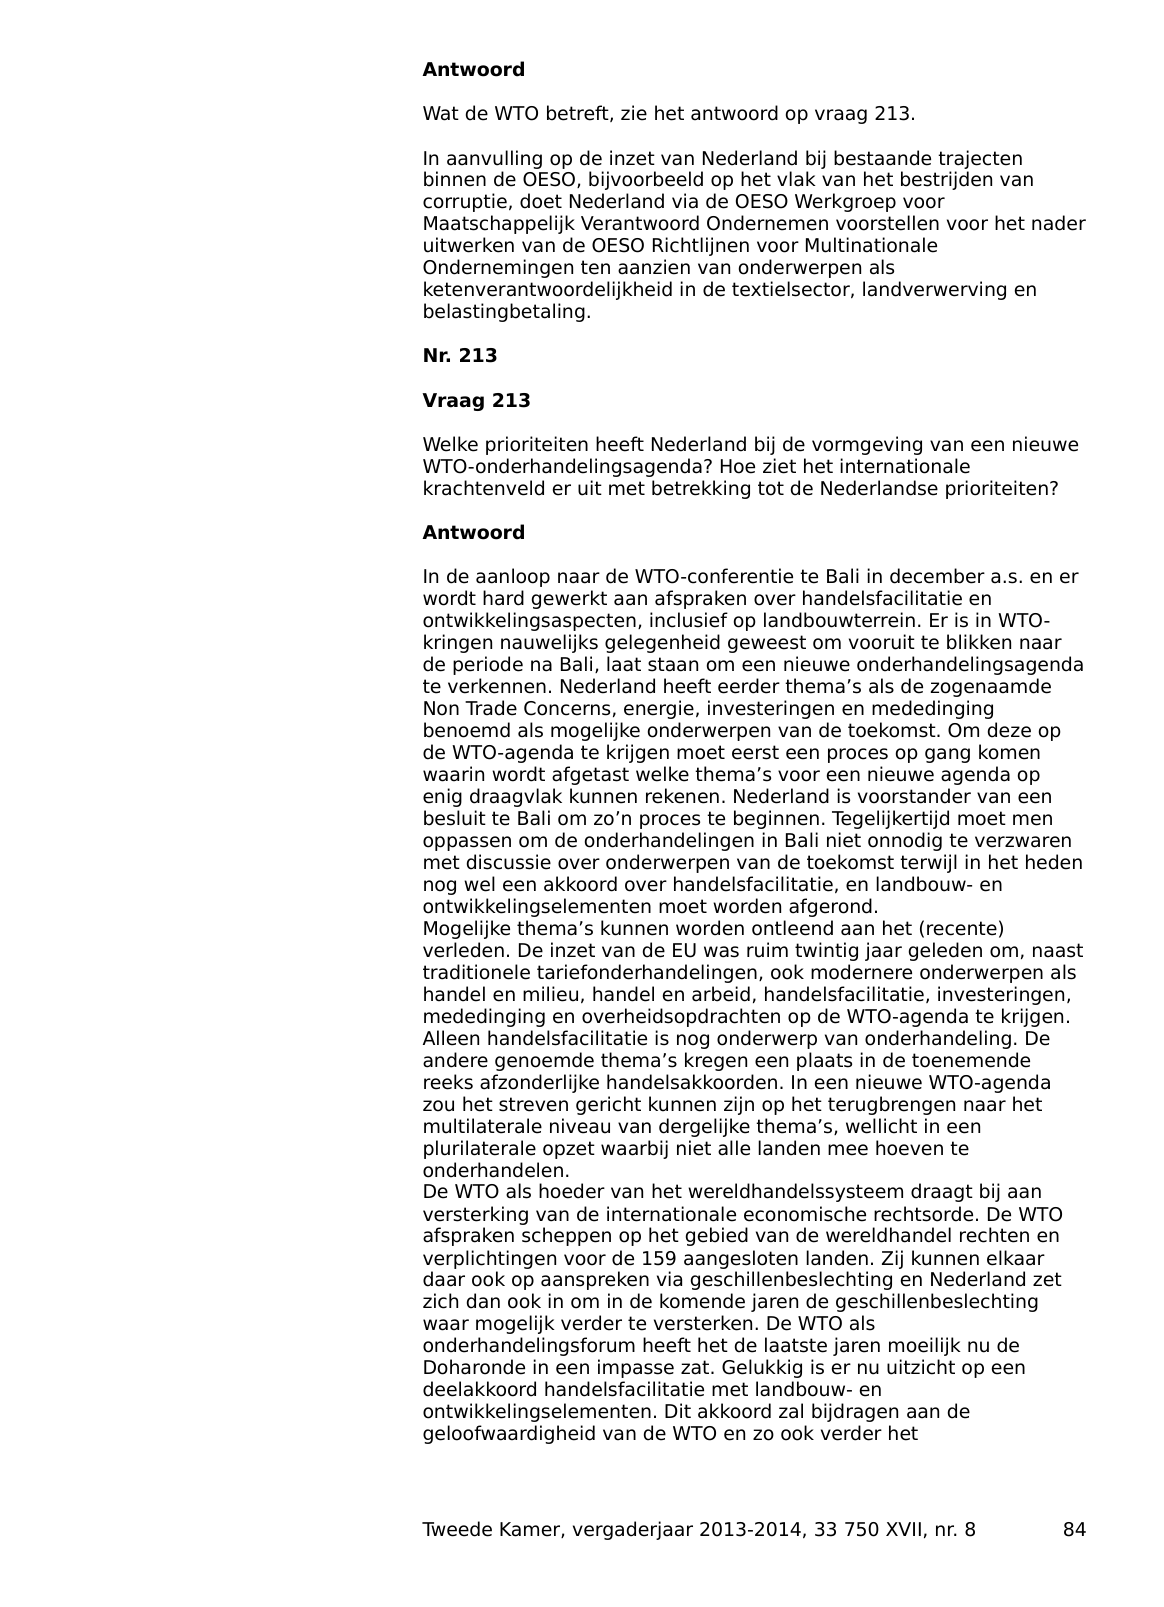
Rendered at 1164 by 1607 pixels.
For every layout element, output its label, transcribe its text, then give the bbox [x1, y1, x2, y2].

subtitle Antwoord [422, 522, 1087, 544]
text In de aanloop naar de WTO-conferentie te Bali in december a.s. en er wordt hard gewerkt aan afspraken over handelsfacilitatie en ontwikkelingsaspecten, inclusief op landbouwterrein. Er is in WTO-kringen nauwelijks gelegenheid geweest om vooruit te blikken naar de periode na Bali, laat staan om een nieuwe onderhandelingsagenda te verkennen. Nederland heeft eerder thema’s als de zogenaamde Non Trade Concerns, energie, investeringen en mededinging benoemd als mogelijke onderwerpen van de toekomst. Om deze op de WTO-agenda te krijgen moet eerst een proces op gang komen waarin wordt afgetast welke thema’s voor een nieuwe agenda op enig draagvlak kunnen rekenen. Nederland is voorstander van een besluit te Bali om zo’n proces te beginnen. Tegelijkertijd moet men oppassen om de onderhandelingen in Bali niet onnodig te verzwaren met discussie over onderwerpen van de toekomst terwijl in het heden nog wel een akkoord over handelsfacilitatie, en landbouw- en ontwikkelingselementen moet worden afgerond. [422, 566, 1087, 918]
text In aanvulling op de inzet van Nederland bij bestaande trajecten binnen de OESO, bijvoorbeeld op het vlak van het bestrijden van corruptie, doet Nederland via de OESO Werkgroep voor Maatschappelijk Verantwoord Ondernemen voorstellen voor het nader uitwerken van de OESO Richtlijnen voor Multinationale Ondernemingen ten aanzien van onderwerpen als ketenverantwoordelijkheid in de textielsector, landverwerving en belastingbetaling. [422, 147, 1087, 323]
text Welke prioriteiten heeft Nederland bij de vormgeving van een nieuwe WTO-onderhandelingsagenda? Hoe ziet het internationale krachtenveld er uit met betrekking tot de Nederlandse prioriteiten? [422, 434, 1087, 500]
subtitle Nr. 213 [422, 345, 1087, 367]
text De WTO als hoeder van het wereldhandelssysteem draagt bij aan versterking van de internationale economische rechtsorde. De WTO afspraken scheppen op het gebied van de wereldhandel rechten en verplichtingen voor de 159 aangesloten landen. Zij kunnen elkaar daar ook op aanspreken via geschillenbeslechting en Nederland zet zich dan ook in om in de komende jaren de geschillenbeslechting waar mogelijk verder te versterken. De WTO als onderhandelingsforum heeft het de laatste jaren moeilijk nu de Doharonde in een impasse zat. Gelukkig is er nu uitzicht op een deelakkoord handelsfacilitatie met landbouw- en ontwikkelingselementen. Dit akkoord zal bijdragen aan de geloofwaardigheid van de WTO en zo ook verder het [422, 1181, 1087, 1445]
subtitle Vraag 213 [422, 389, 1087, 412]
text Mogelijke thema’s kunnen worden ontleend aan het (recente) verleden. De inzet van de EU was ruim twintig jaar geleden om, naast traditionele tariefonderhandelingen, ook modernere onderwerpen als handel en milieu, handel en arbeid, handelsfacilitatie, investeringen, mededinging en overheidsopdrachten op de WTO-agenda te krijgen. Alleen handelsfacilitatie is nog onderwerp van onderhandeling. De andere genoemde thema’s kregen een plaats in de toenemende reeks afzonderlijke handelsakkoorden. In een nieuwe WTO-agenda zou het streven gericht kunnen zijn op het terugbrengen naar het multilaterale niveau van dergelijke thema’s, wellicht in een plurilaterale opzet waarbij niet alle landen mee hoeven te onderhandelen. [422, 918, 1087, 1181]
text Wat de WTO betreft, zie het antwoord op vraag 213. [422, 103, 1087, 125]
subtitle Antwoord [422, 59, 1087, 81]
